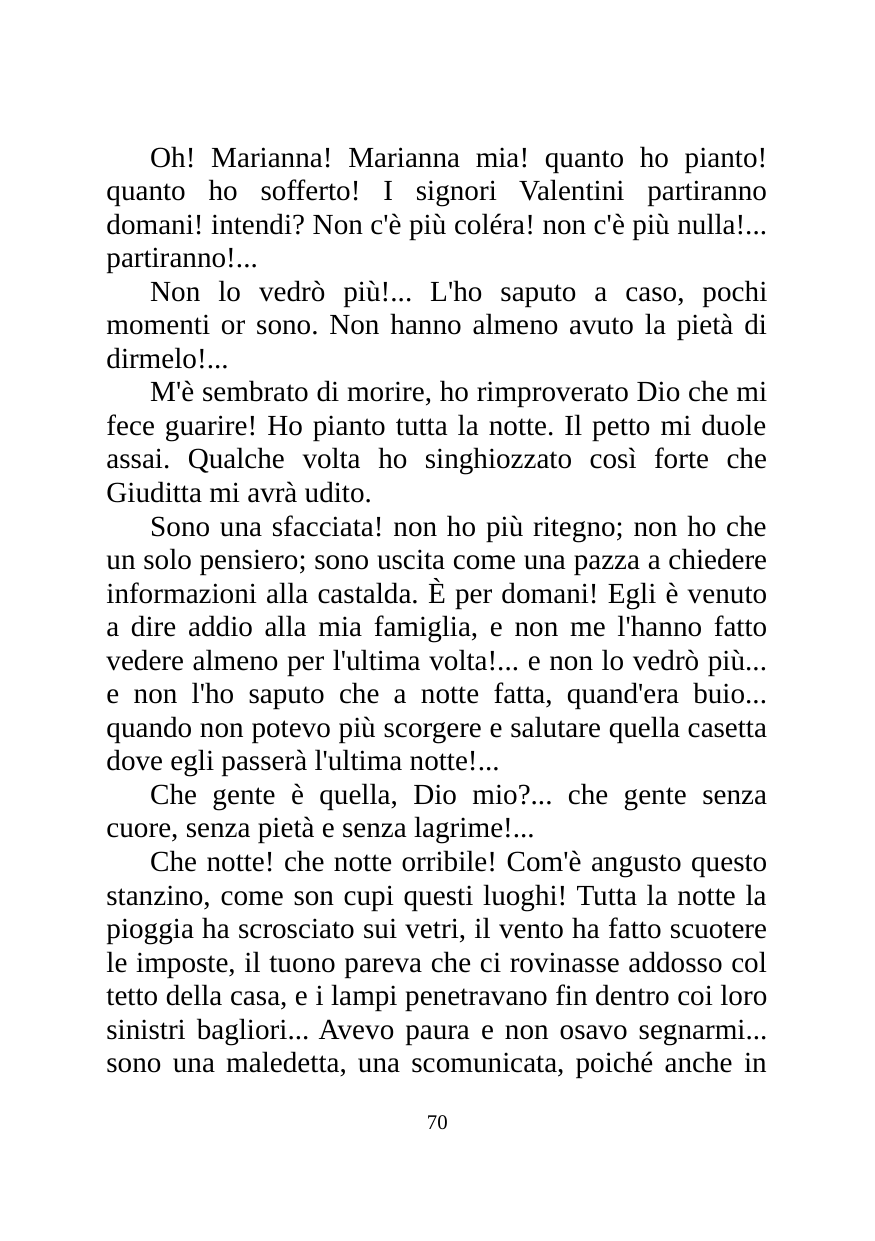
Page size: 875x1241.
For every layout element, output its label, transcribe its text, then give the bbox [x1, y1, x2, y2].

text Non lo vedrò più!... L'ho saputo a caso, pochi momenti or sono. Non hanno almeno avuto la pietà di dirmelo!... [106, 274, 768, 374]
text Che notte! che notte orribile! Com'è angusto questo stanzino, come son cupi questi luoghi! Tutta la notte la pioggia ha scrosciato sui vetri, il vento ha fatto scuotere le imposte, il tuono pareva che ci rovinasse addosso col tetto della casa, e i lampi penetravano fin dentro coi loro sinistri bagliori... Avevo paura e non osavo segnarmi... sono una maledetta, una scomunicata, poiché anche in [106, 844, 768, 1079]
text Che gente è quella, Dio mio?... che gente senza cuore, senza pietà e senza lagrime!... [106, 777, 768, 844]
text Sono una sfacciata! non ho più ritegno; non ho che un solo pensiero; sono uscita come una pazza a chiedere informazioni alla castalda. È per domani! Egli è venuto a dire addio alla mia famiglia, e non me l'hanno fatto vedere almeno per l'ultima volta!... e non lo vedrò più... e non l'ho saputo che a notte fatta, quand'era buio... quando non potevo più scorgere e salutare quella casetta dove egli passerà l'ultima notte!... [106, 509, 768, 777]
text M'è sembrato di morire, ho rimproverato Dio che mi fece guarire! Ho pianto tutta la notte. Il petto mi duole assai. Qualche volta ho singhiozzato così forte che Giuditta mi avrà udito. [106, 374, 768, 509]
text Oh! Marianna! Marianna mia! quanto ho pianto! quanto ho sofferto! I signori Valentini partiranno domani! intendi? Non c'è più coléra! non c'è più nulla!... partiranno!... [106, 140, 768, 274]
